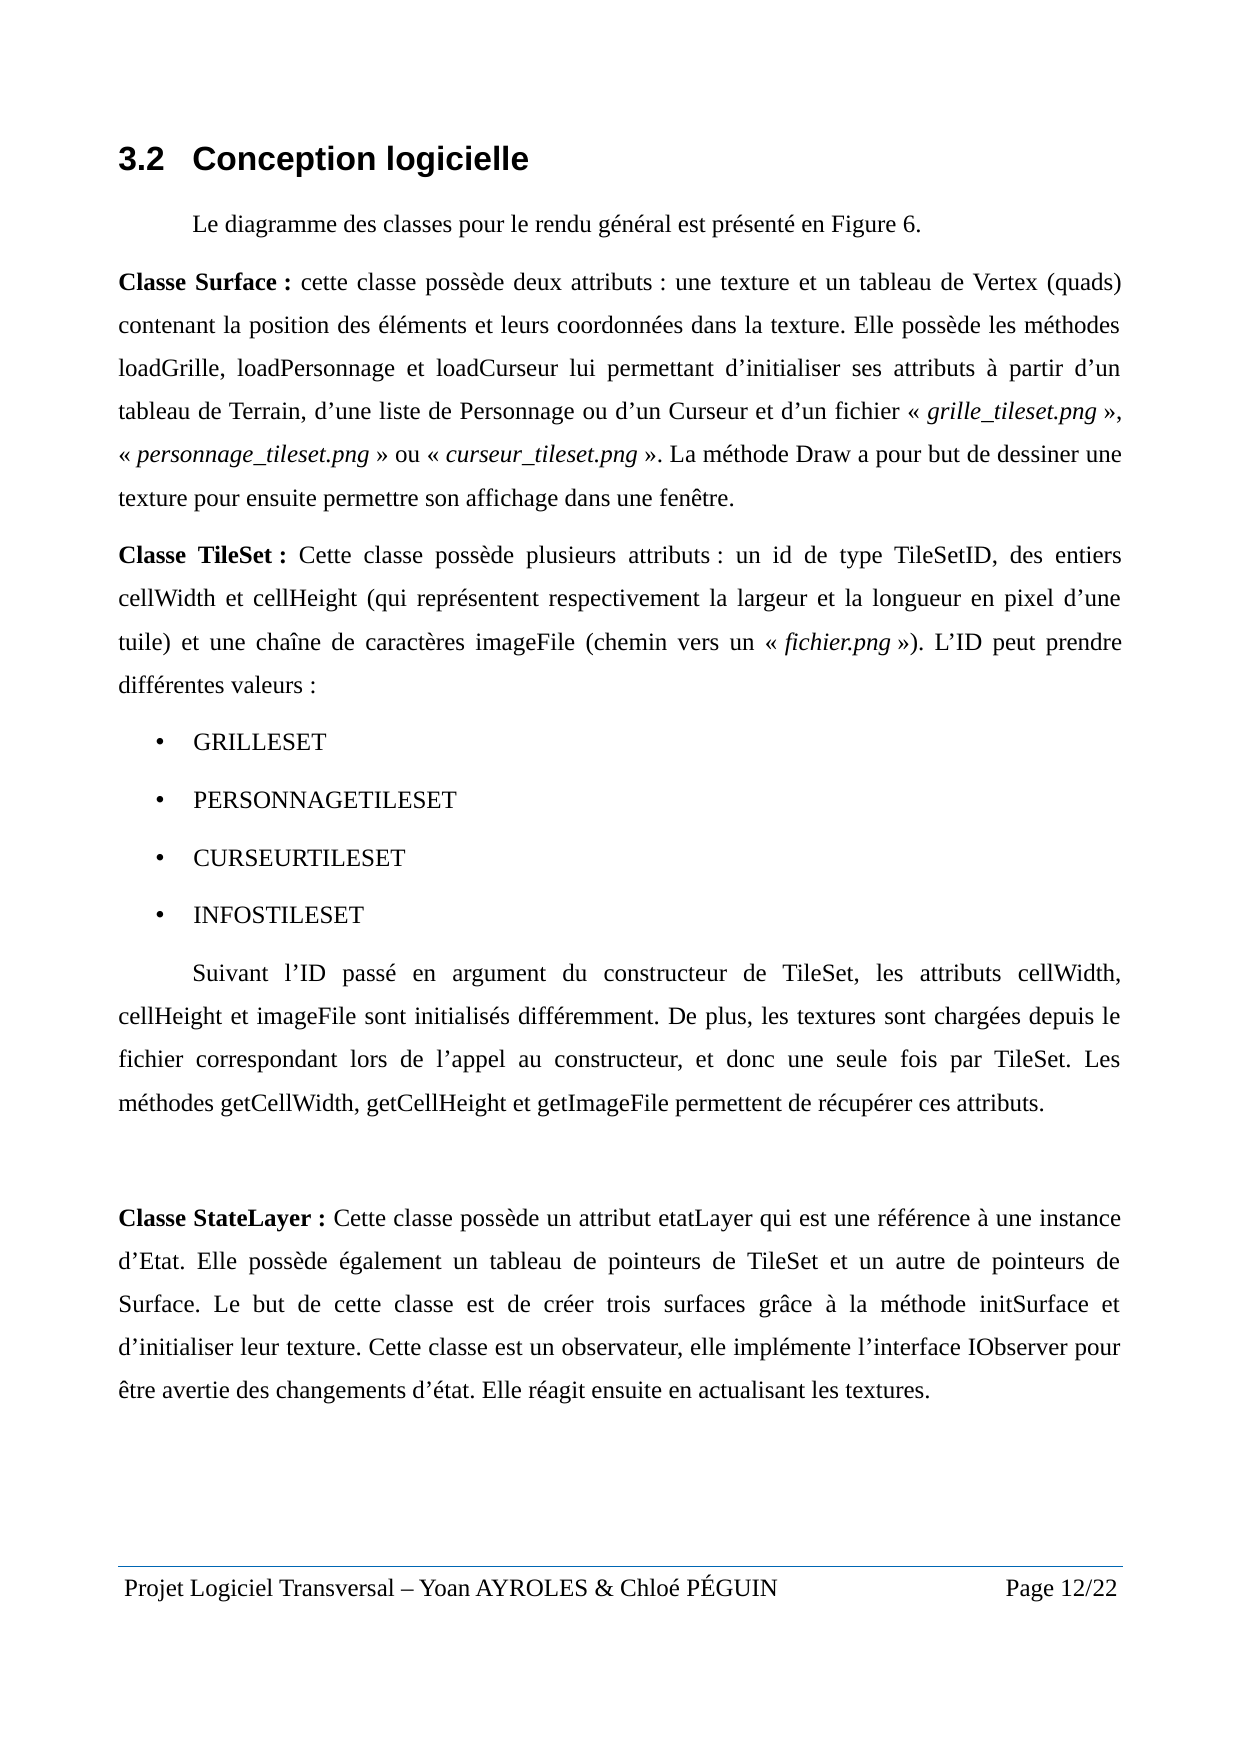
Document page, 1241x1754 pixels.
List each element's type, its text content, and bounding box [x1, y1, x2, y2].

list INFOSTILESET [156, 901, 1122, 929]
list CURSEURTILESET [156, 843, 1122, 872]
text Classe StateLayer : Cette classe possède un attribut etatLayer qui est une référence à une instance d’Etat. Elle possède également un tableau de pointeurs de TileSet et un autre de pointeurs de Surface. Le but de cette classe est de créer trois surfaces grâce à la méthode initSurface et d’initialiser leur texture. Cette classe est un observateur, elle implémente l’interface IObserver pour être avertie des changements d’état. Elle réagit ensuite en actualisant les textures. [118, 1203, 1122, 1404]
list GRILLESET [156, 727, 1122, 756]
text Suivant l’ID passé en argument du constructeur de TileSet, les attributs cellWidth, cellHeight et imageFile sont initialisés différemment. De plus, les textures sont chargées depuis le fichier correspondant lors de l’appel au constructeur, et donc une seule fois par TileSet. Les méthodes getCellWidth, getCellHeight et getImageFile permettent de récupérer ces attributs. [118, 958, 1122, 1116]
text Classe Surface : cette classe possède deux attributs : une texture et un tableau de Vertex (quads) contenant la position des éléments et leurs coordonnées dans la texture. Elle possède les méthodes loadGrille, loadPersonnage et loadCurseur lui permettant d’initialiser ses attributs à partir d’un tableau de Terrain, d’une liste de Personnage ou d’un Curseur et d’un fichier « grille_tileset.png », « personnage_tileset.png » ou « curseur_tileset.png ». La méthode Draw a pour but de dessiner une texture pour ensuite permettre son affichage dans une fenêtre. [118, 267, 1122, 511]
list PERSONNAGETILESET [156, 785, 1122, 814]
subtitle Conception logicielle [118, 139, 1122, 178]
text Classe TileSet : Cette classe possède plusieurs attributs : un id de type TileSetID, des entiers cellWidth et cellHeight (qui représentent respectivement la largeur et la longueur en pixel d’une tuile) et une chaîne de caractères imageFile (chemin vers un « fichier.png »). L’ID peut prendre différentes valeurs : [118, 540, 1122, 698]
text Le diagramme des classes pour le rendu général est présenté en Figure 6. [118, 209, 1122, 238]
